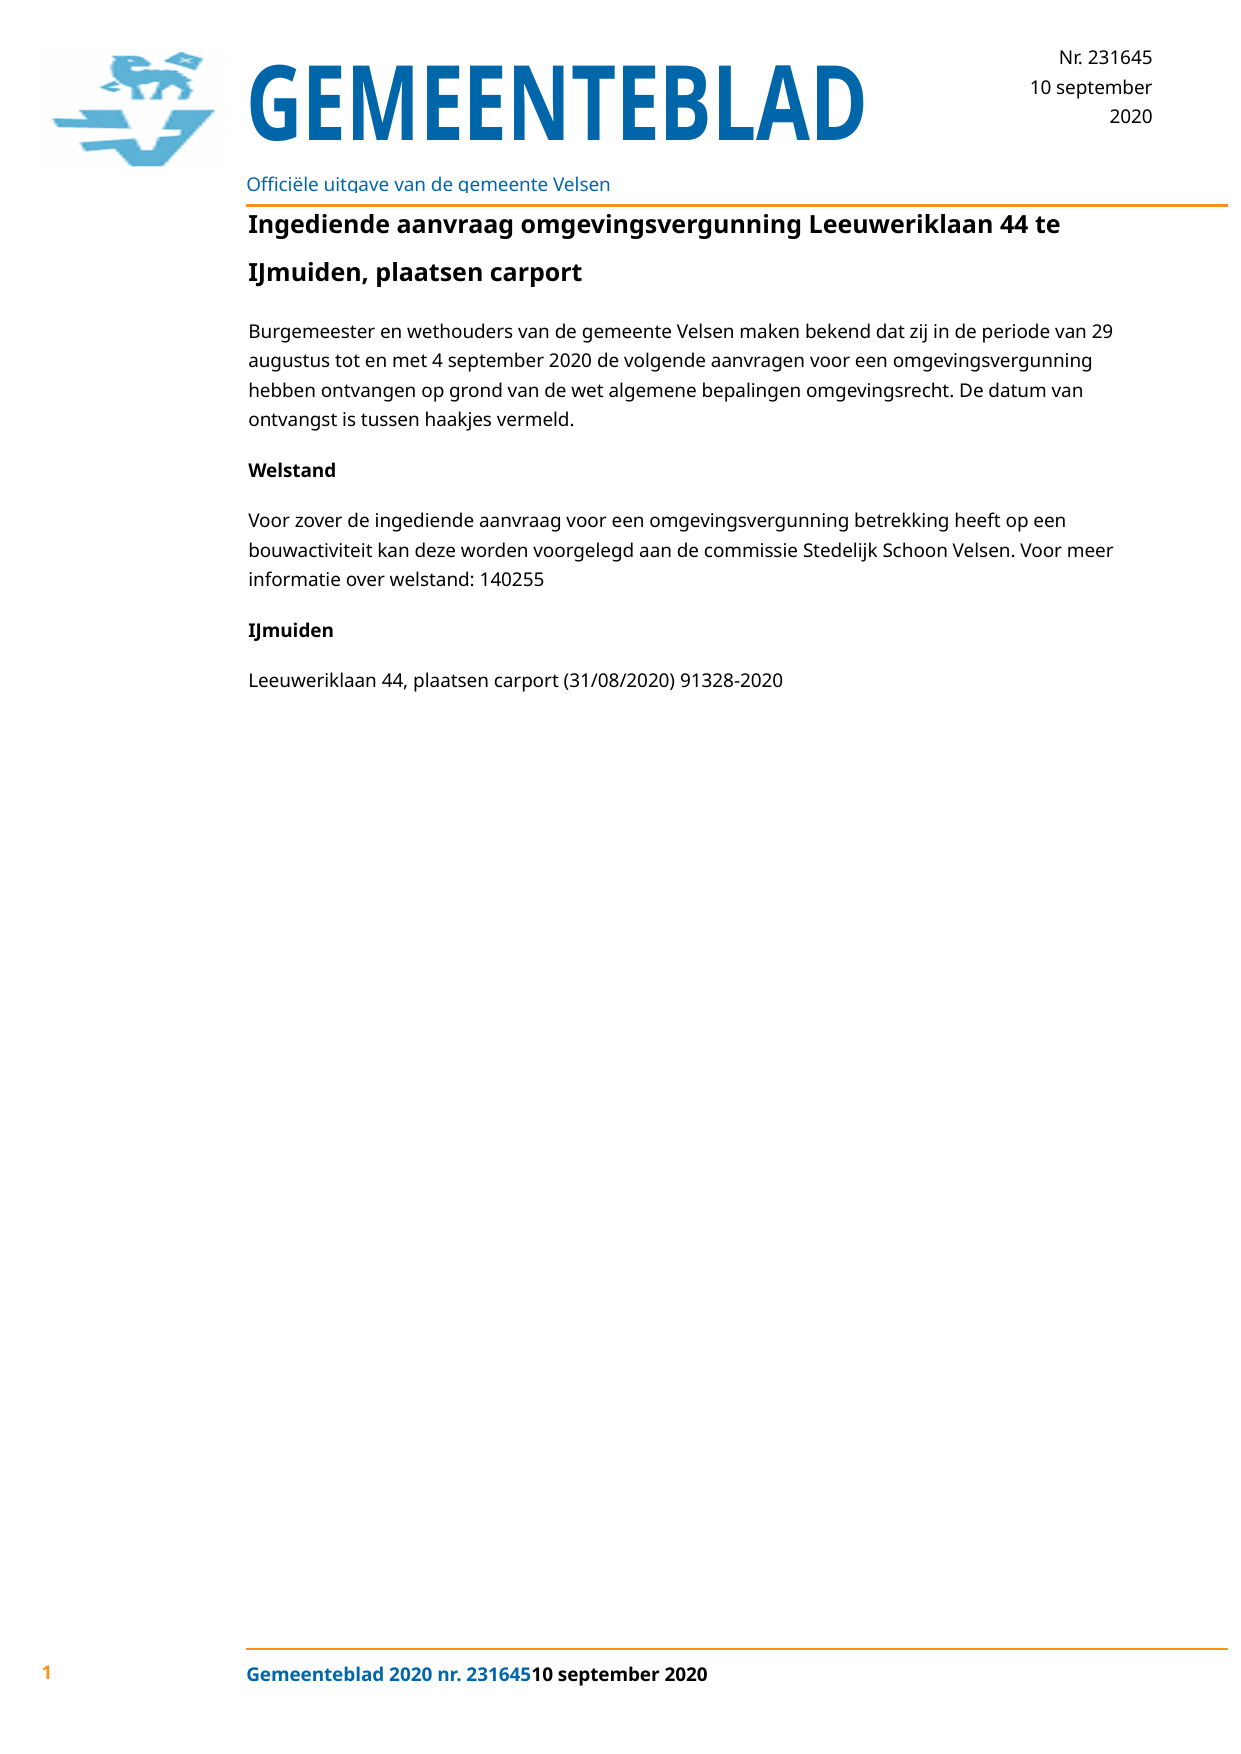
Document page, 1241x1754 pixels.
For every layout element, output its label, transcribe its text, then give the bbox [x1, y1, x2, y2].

picture [41, 47, 231, 172]
text Burgemeester en wethouders van de gemeente Velsen maken bekend dat zij in de periode van 29 augustus tot en met 4 september 2020 de volgende aanvragen voor een omgevingsvergunning hebben ontvangen op grond van de wet algemene bepalingen omgevingsrecht. De datum van ontvangst is tussen haakjes vermeld. [248, 318, 1152, 432]
text Welstand [248, 457, 1152, 483]
text Voor zover de ingediende aanvraag voor een omgevingsvergunning betrekking heeft op een bouwactiviteit kan deze worden voorgelegd aan de commissie Stedelijk Schoon Velsen. Voor meer informatie over welstand: 140255 [248, 507, 1152, 592]
text IJmuiden [248, 617, 1152, 643]
text Ingediende aanvraag omgevingsvergunning Leeuweriklaan 44 te IJmuiden, plaatsen carport [248, 207, 1152, 288]
text Leeuweriklaan 44, plaatsen carport (31/08/2020) 91328-2020 [248, 667, 1152, 693]
